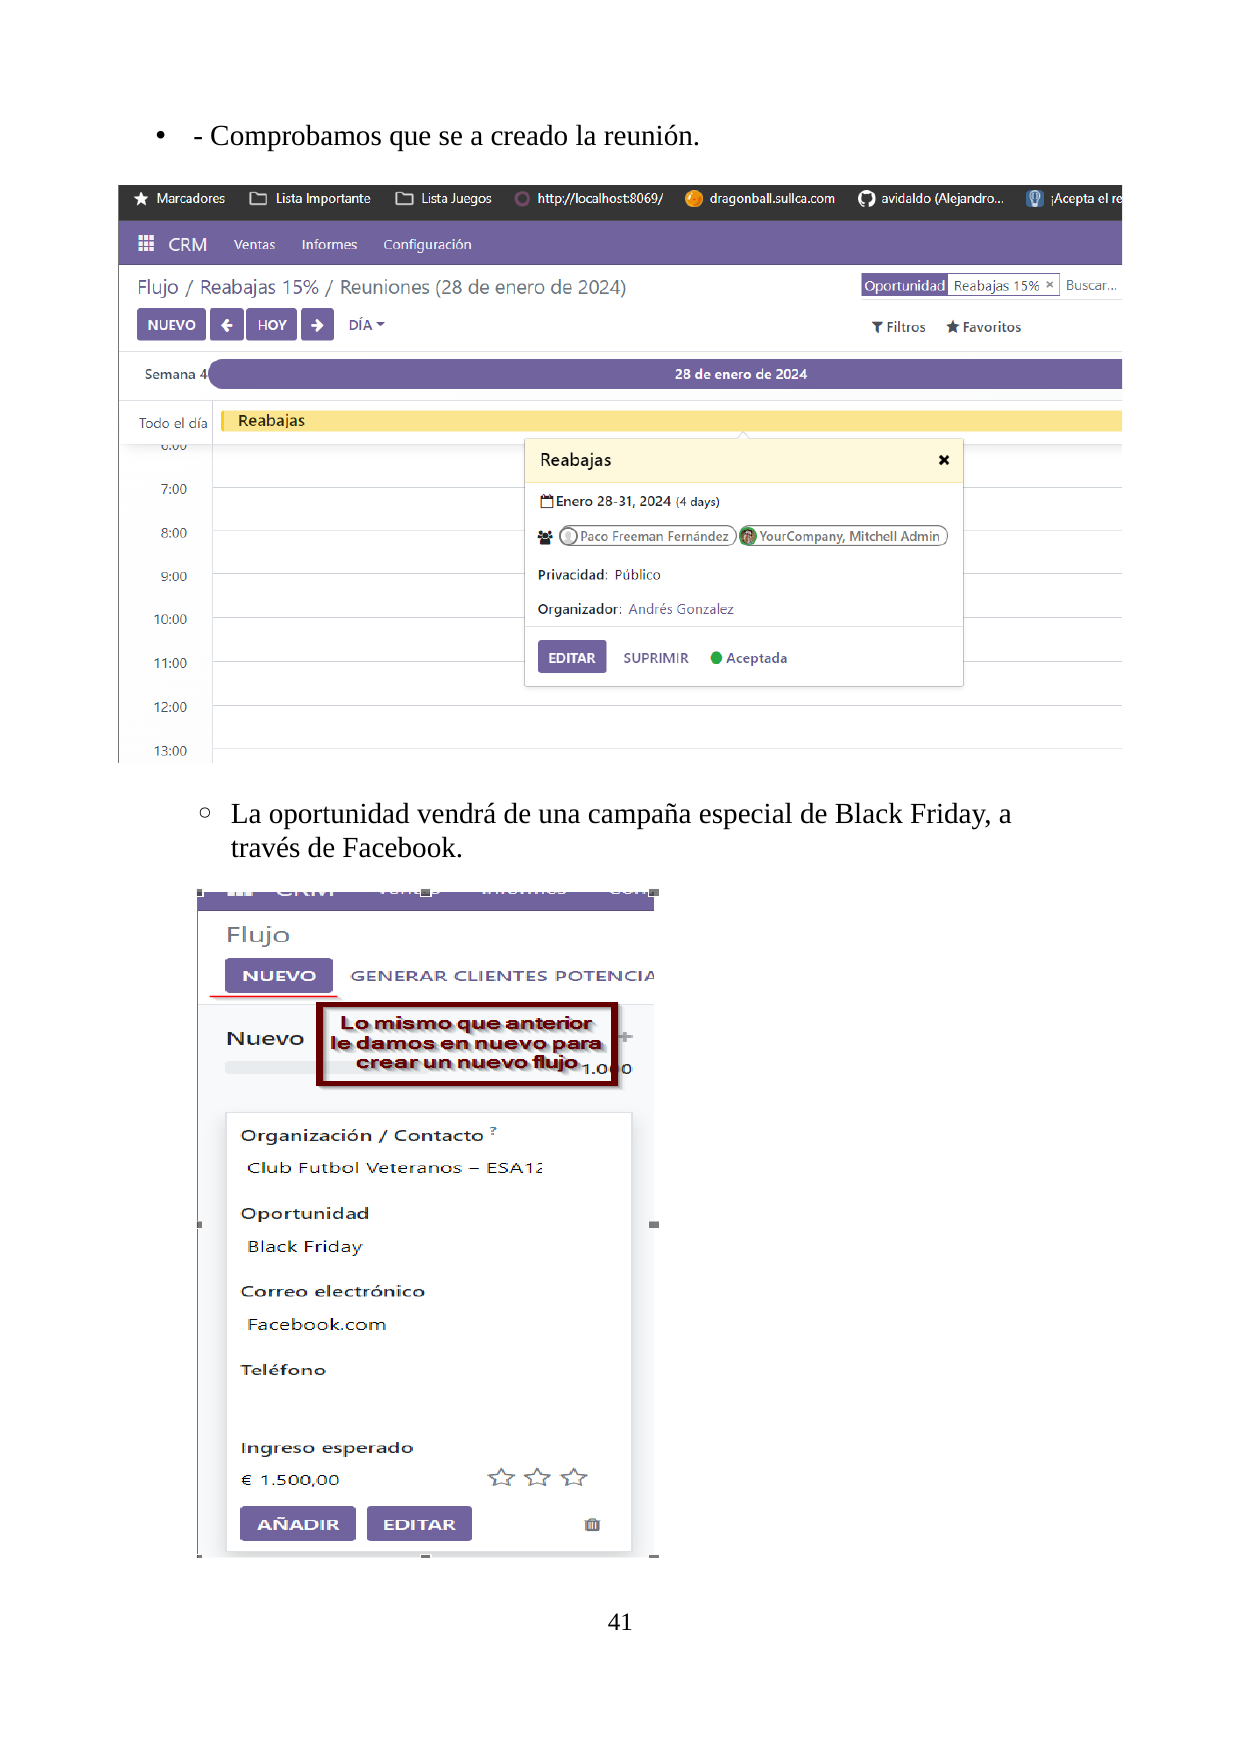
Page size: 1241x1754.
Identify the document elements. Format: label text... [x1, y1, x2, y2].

list - Comprobamos que se a creado la reunión. [156, 118, 1122, 152]
picture [118, 185, 1123, 763]
picture [196, 886, 659, 1558]
list través de Facebook. [193, 830, 1122, 864]
list La oportunidad vendrá de una campaña especial de Black Friday, a [193, 797, 1122, 830]
